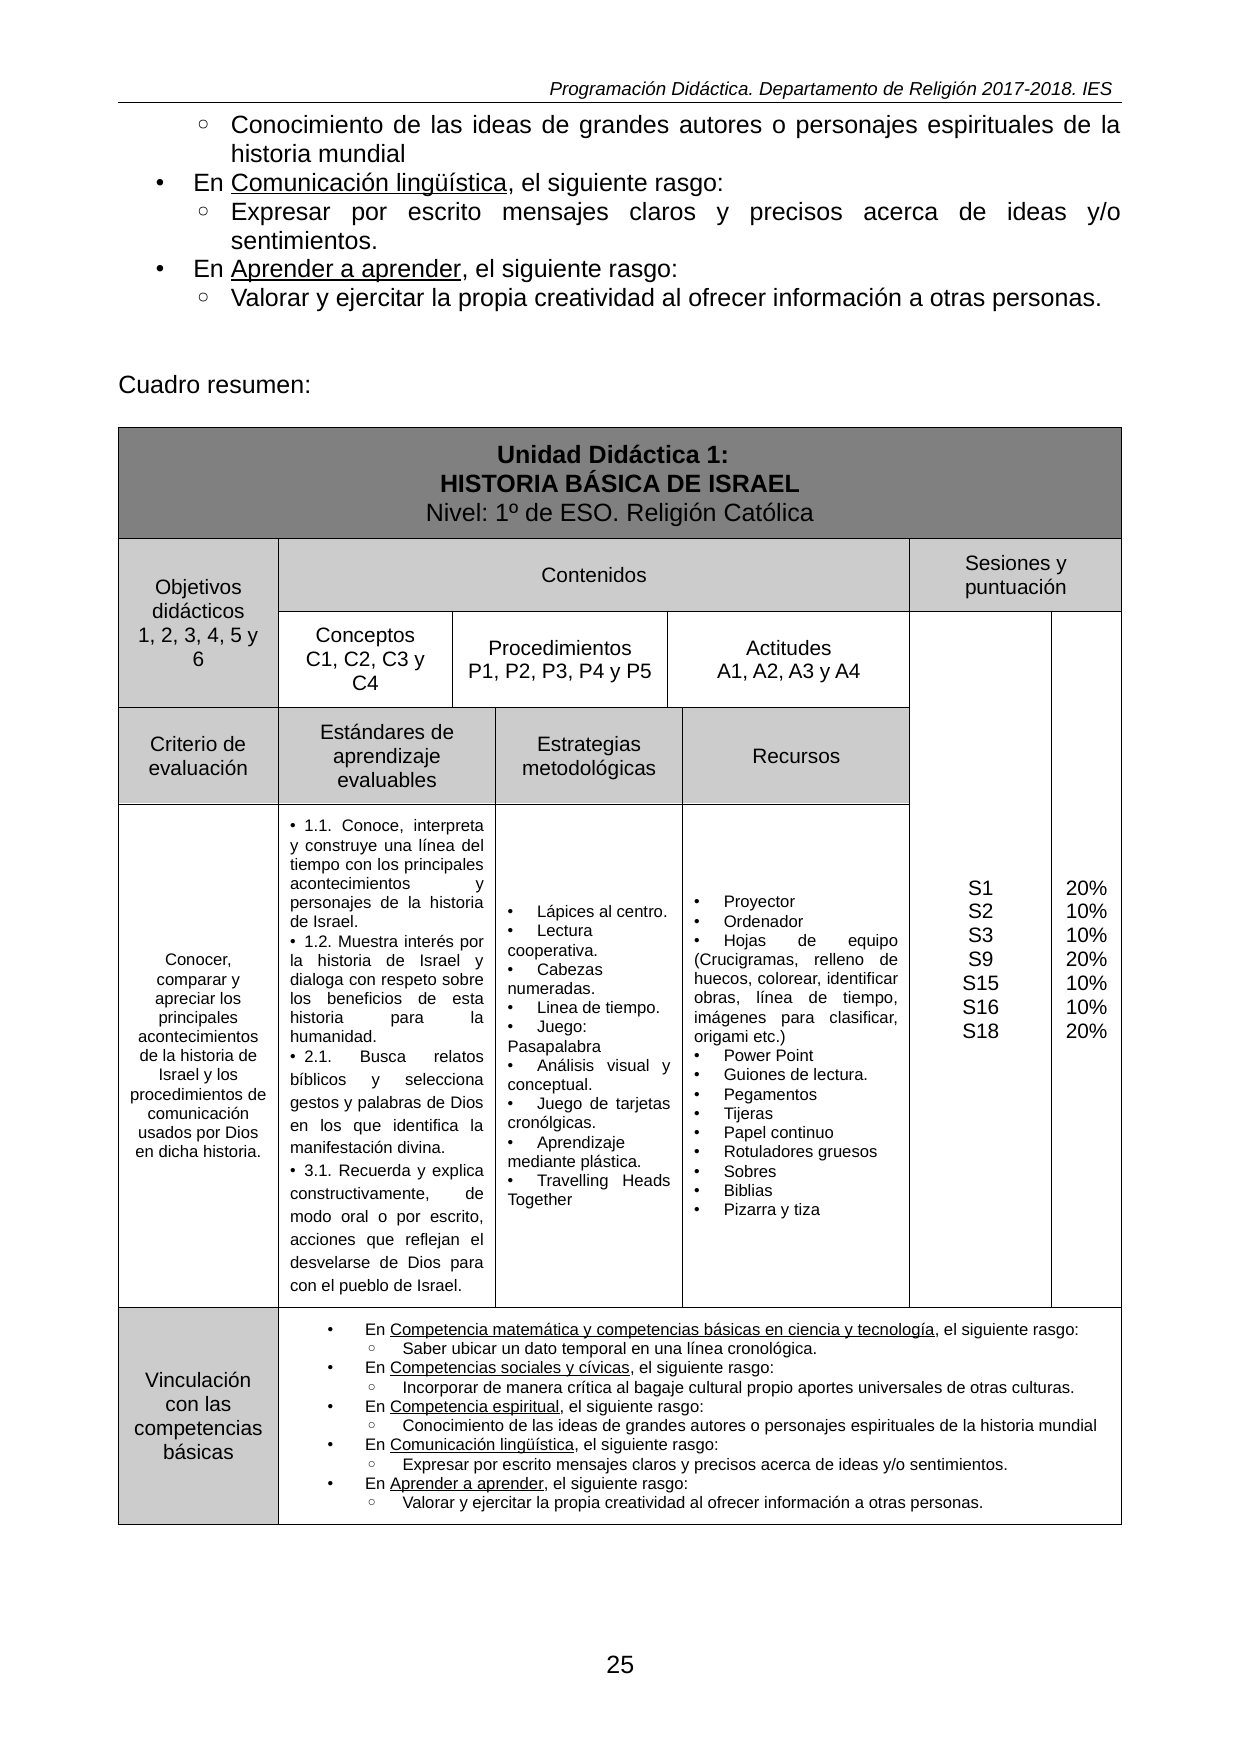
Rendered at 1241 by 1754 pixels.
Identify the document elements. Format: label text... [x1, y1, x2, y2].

list En Comunicación lingüística, el siguiente rasgo: [156, 168, 1122, 197]
table_cell Actitudes A1, A2, A3 y A4 [668, 612, 909, 707]
table_cell Procedimientos P1, P2, P3, P4 y P5 [453, 612, 667, 707]
table_cell Contenidos [279, 539, 909, 611]
table_cell Estándares de aprendizaje evaluables [279, 708, 495, 803]
table_cell Vinculación con las competencias básicas [119, 1308, 278, 1524]
table_cell Proyector Ordenador Hojas de equipo (Crucigramas, relleno de huecos, colorear, identificar obras, línea de tiempo, imágenes para clasificar, origami etc.) Power Point Guiones de lectura. Pegamentos Tijeras Papel continuo Rotuladores gruesos Sobres Biblias Pizarra y tiza [683, 805, 909, 1307]
table_cell Sesiones y puntuación [910, 539, 1121, 611]
table_cell Lápices al centro. Lectura cooperativa. Cabezas numeradas. Linea de tiempo. Juego: Pasapalabra Análisis visual y conceptual. Juego de tarjetas cronólgicas. Aprendizaje mediante plástica. Travelling Heads Together [496, 805, 682, 1307]
table_cell Conceptos C1, C2, C3 y C4 [279, 612, 452, 707]
table_cell Objetivos didácticos 1, 2, 3, 4, 5 y 6 [119, 539, 278, 707]
table_cell En Competencia matemática y competencias básicas en ciencia y tecnología, el siguiente rasgo: Saber ubicar un dato temporal en una línea cronológica. En Competencias sociales y cívicas, el siguiente rasgo: Incorporar de manera crítica al bagaje cultural propio aportes universales de otras culturas. En Competencia espiritual, el siguiente rasgo: Conocimiento de las ideas de grandes autores o personajes espirituales de la historia mundial En Comunicación lingüística, el siguiente rasgo: Expresar por escrito mensajes claros y precisos acerca de ideas y/o sentimientos. En Aprender a aprender, el siguiente rasgo: Valorar y ejercitar la propia creatividad al ofrecer información a otras personas. [279, 1308, 1121, 1524]
table_cell Criterio de evaluación [119, 708, 278, 803]
table_header Unidad Didáctica 1: HISTORIA BÁSICA DE ISRAEL Nivel: 1º de ESO. Religión Católica [119, 428, 1121, 538]
list Conocimiento de las ideas de grandes autores o personajes espirituales de la historia mundial [193, 110, 1122, 168]
table_cell Recursos [683, 708, 909, 803]
table_cell Estrategias metodológicas [496, 708, 682, 803]
text Cuadro resumen: [118, 370, 1122, 398]
table_cell S1 S2 S3 S9 S15 S16 S18 [910, 612, 1051, 1307]
list En Aprender a aprender, el siguiente rasgo: [156, 254, 1122, 283]
list Expresar por escrito mensajes claros y precisos acerca de ideas y/o sentimientos. [193, 197, 1122, 254]
table_cell 1.1. Conoce, interpreta y construye una línea del tiempo con los principales acontecimientos y personajes de la historia de Israel. 1.2. Muestra interés por la historia de Israel y dialoga con respeto sobre los beneficios de esta historia para la humanidad. 2.1. Busca relatos bíblicos y selecciona gestos y palabras de Dios en los que identifica la manifestación divina. 3.1. Recuerda y explica constructivamente, de modo oral o por escrito, acciones que reflejan el desvelarse de Dios para con el pueblo de Israel. [279, 805, 495, 1307]
table_cell Conocer, comparar y apreciar los principales acontecimientos de la historia de Israel y los procedimientos de comunicación usados por Dios en dicha historia. [119, 805, 278, 1307]
table_cell 20% 10% 10% 20% 10% 10% 20% [1052, 612, 1121, 1307]
list Valorar y ejercitar la propia creatividad al ofrecer información a otras personas. [193, 283, 1122, 312]
